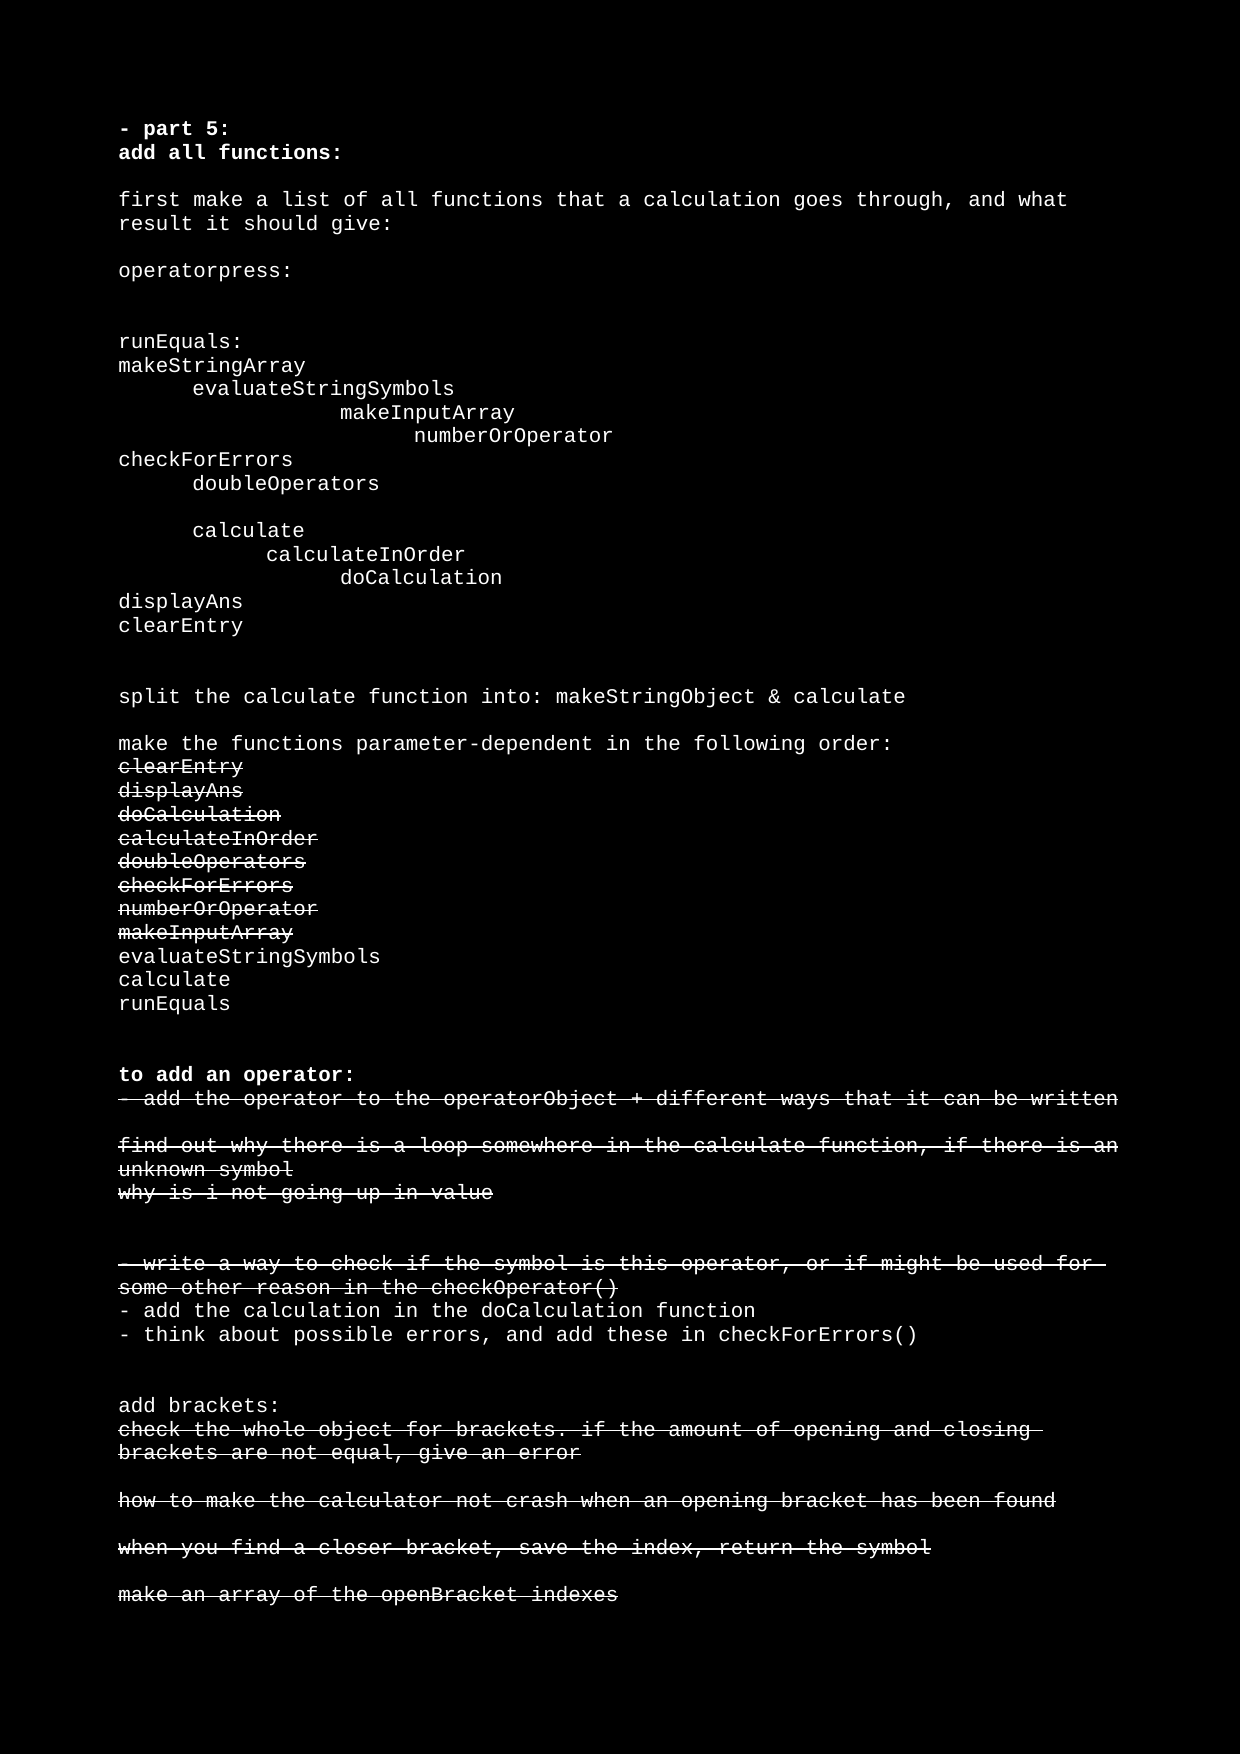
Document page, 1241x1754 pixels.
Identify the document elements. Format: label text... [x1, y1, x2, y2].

text first make a list of all functions that a calculation goes through, and what result it should give: [118, 189, 1122, 236]
text add brackets: [118, 1395, 1122, 1419]
text calculateInOrder [118, 827, 1122, 851]
text why is i not going up in value [118, 1182, 1122, 1206]
text clearEntry [118, 615, 1122, 638]
text - add the operator to the operatorObject + different ways that it can be written [118, 1088, 1122, 1111]
text evaluateStringSymbols [118, 946, 1122, 969]
text numberOrOperator [118, 426, 1122, 449]
text doubleOperators [118, 473, 1122, 496]
text - add the calculation in the doCalculation function [118, 1300, 1122, 1324]
text - think about possible errors, and add these in checkForErrors() [118, 1324, 1122, 1348]
text runEquals: [118, 331, 1122, 354]
text make an array of the openBracket indexes [118, 1584, 1122, 1608]
text displayAns [118, 780, 1122, 804]
text calculateInOrder [118, 544, 1122, 567]
text operatorpress: [118, 260, 1122, 284]
text calculate [118, 520, 1122, 544]
text checkForErrors [118, 449, 1122, 473]
text displayAns [118, 591, 1122, 615]
text how to make the calculator not crash when an opening bracket has been found [118, 1489, 1122, 1513]
text check the whole object for brackets. if the amount of opening and closing brackets are not equal, give an error [118, 1419, 1122, 1466]
text makeInputArray [118, 922, 1122, 946]
text split the calculate function into: makeStringObject & calculate [118, 686, 1122, 709]
text evaluateStringSymbols [118, 378, 1122, 402]
text checkForErrors [118, 875, 1122, 898]
text doubleOperators [118, 851, 1122, 875]
text make the functions parameter-dependent in the following order: [118, 733, 1122, 757]
text calculate [118, 969, 1122, 993]
text add all functions: [118, 142, 1122, 165]
text to add an operator: [118, 1064, 1122, 1088]
text runEquals [118, 993, 1122, 1017]
text clearEntry [118, 757, 1122, 780]
text find out why there is a loop somewhere in the calculate function, if there is an unknown symbol [118, 1135, 1122, 1182]
text makeInputArray [118, 402, 1122, 426]
text numberOrOperator [118, 898, 1122, 922]
text - write a way to check if the symbol is this operator, or if might be used for some other reason in the checkOperator() [118, 1253, 1122, 1300]
text doCalculation [118, 567, 1122, 591]
text - part 5: [118, 118, 1122, 142]
text when you find a closer bracket, save the index, return the symbol [118, 1537, 1122, 1561]
text doCalculation [118, 804, 1122, 827]
text makeStringArray [118, 354, 1122, 378]
